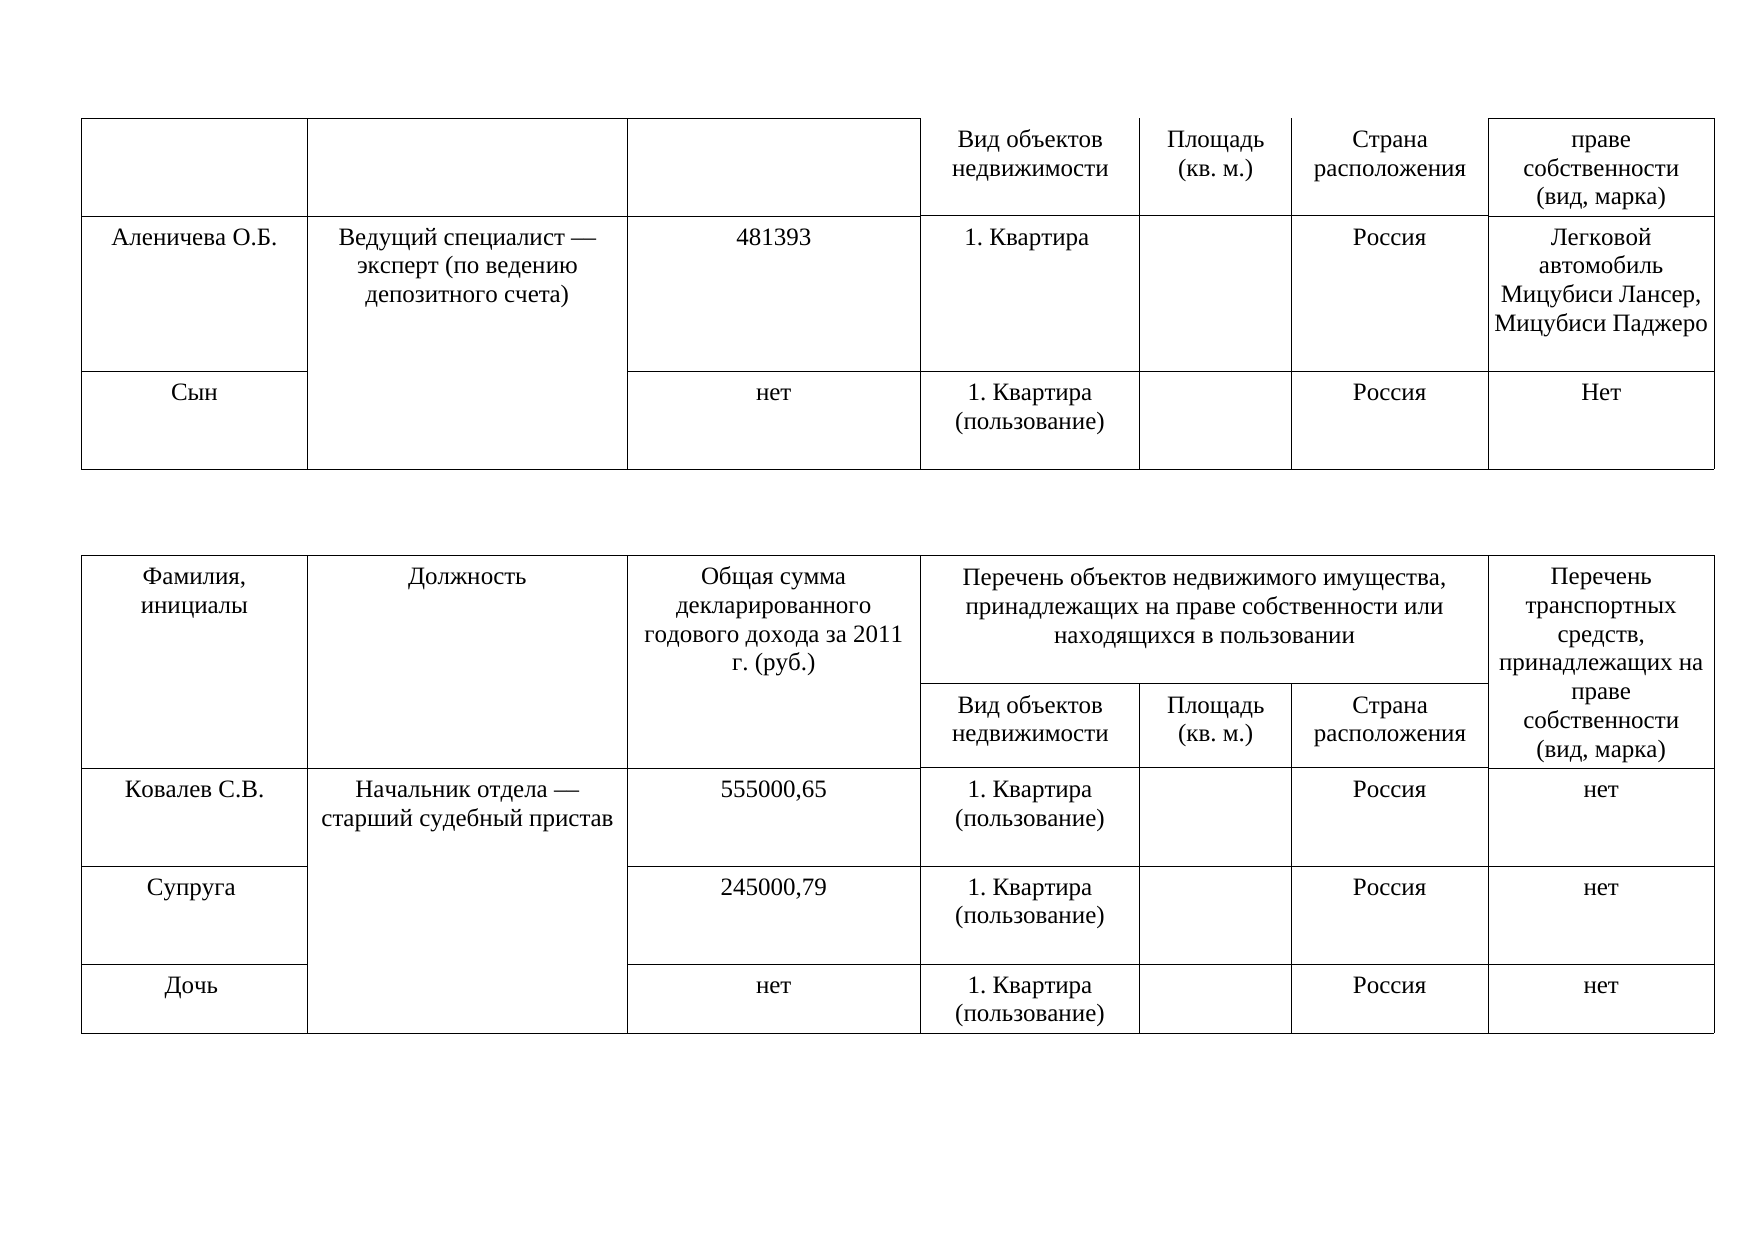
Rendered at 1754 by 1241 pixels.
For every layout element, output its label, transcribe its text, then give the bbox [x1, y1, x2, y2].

table_cell Россия [1292, 216, 1488, 371]
table_cell Россия [1292, 965, 1488, 1033]
table_cell 245000,79 [628, 867, 920, 964]
table_header Фамилия, инициалы [82, 556, 307, 768]
table_cell Площадь (кв. м.) [1140, 118, 1291, 215]
table_cell [1140, 216, 1291, 371]
table_cell [1140, 372, 1291, 469]
table_cell Россия [1292, 768, 1488, 866]
table_cell 481393 [628, 217, 920, 371]
table_header Должность [308, 556, 627, 768]
table_cell [1140, 965, 1291, 1033]
table_cell 1. Квартира (пользование) [921, 768, 1139, 866]
table_cell нет [628, 372, 920, 469]
table_cell [1140, 768, 1291, 866]
table_cell Россия [1292, 867, 1488, 964]
table_cell [1140, 867, 1291, 964]
table_cell Начальник отдела –– старший судебный пристав [308, 769, 627, 1033]
table_cell 1. Квартира (пользование) [921, 867, 1139, 964]
table_cell Легковой автомобиль Мицубиси Лансер, Мицубиси Паджеро [1489, 217, 1714, 371]
table_header Перечень объектов недвижимого имущества, принадлежащих на праве собственности или находящихся в пользовании [921, 556, 1488, 683]
table_cell нет [1489, 867, 1714, 964]
table_cell Россия [1292, 372, 1488, 469]
table_cell Дочь [82, 965, 307, 1033]
table_cell нет [1489, 769, 1714, 866]
table_cell Аленичева О.Б. [82, 217, 307, 371]
table_cell Страна расположения [1292, 118, 1488, 215]
table_header [628, 119, 920, 216]
table_cell Вид объектов недвижимости [921, 118, 1139, 215]
table_cell нет [1489, 965, 1714, 1033]
table_cell Ведущий специалист –– эксперт (по ведению депозитного счета) [308, 217, 627, 469]
table_cell Супруга [82, 867, 307, 964]
table_cell 1. Квартира (пользование) [921, 372, 1139, 469]
table_header [82, 119, 307, 216]
table_header Перечень транспортных средств, принадлежащих на праве собственности (вид, марка) [1489, 556, 1714, 768]
table_header Общая сумма декларированного годового дохода за 2011 г. (руб.) [628, 556, 920, 768]
table_cell Страна расположения [1292, 684, 1488, 767]
table_cell Сын [82, 372, 307, 469]
table_cell нет [628, 965, 920, 1033]
table_header праве собственности (вид, марка) [1489, 119, 1714, 216]
table_cell 555000,65 [628, 769, 920, 866]
table_cell 1. Квартира (пользование) [921, 965, 1139, 1033]
table_cell Ковалев С.В. [82, 769, 307, 866]
table_cell Нет [1489, 372, 1714, 469]
table_cell 1. Квартира [921, 216, 1139, 371]
table_header [308, 119, 627, 216]
table_cell Площадь (кв. м.) [1140, 684, 1291, 767]
table_cell Вид объектов недвижимости [921, 684, 1139, 767]
